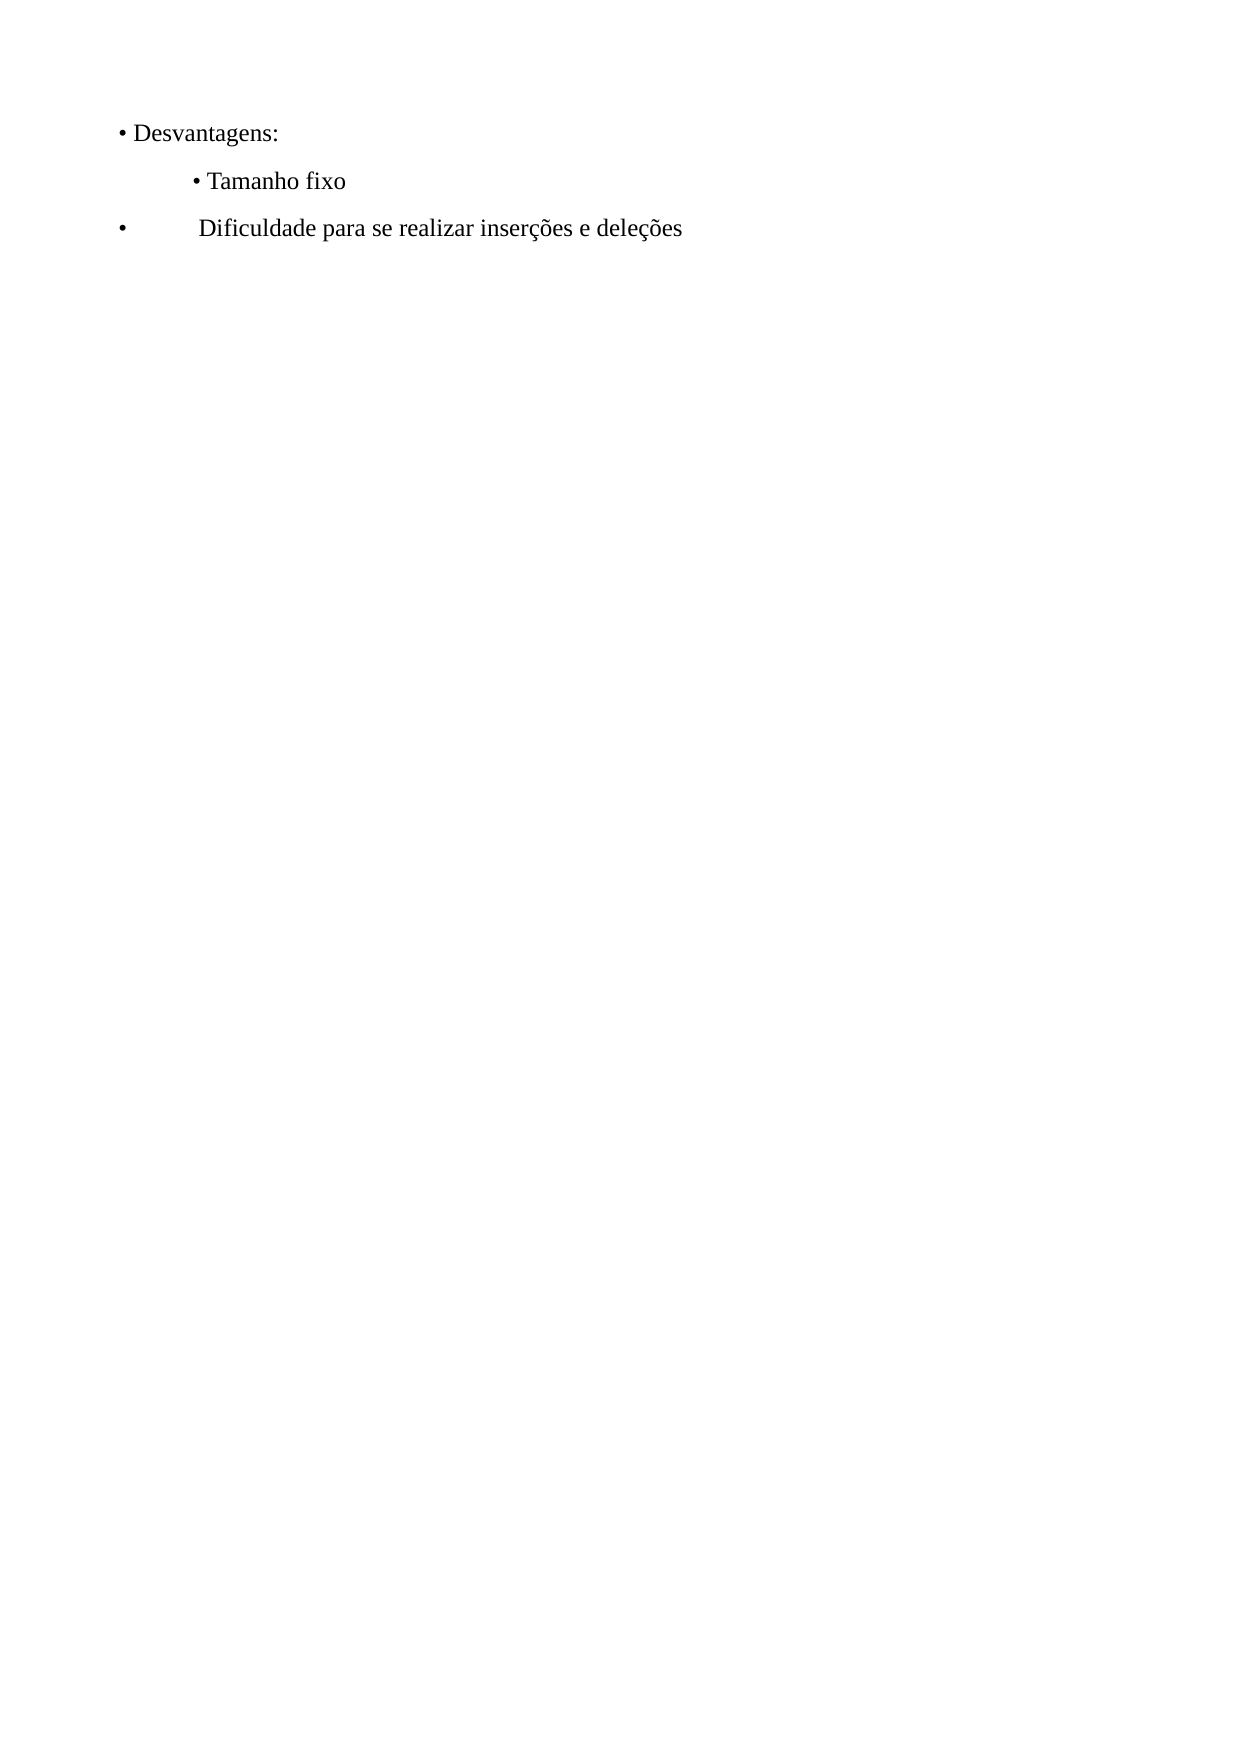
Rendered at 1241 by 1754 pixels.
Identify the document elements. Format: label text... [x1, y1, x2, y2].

text • Dificuldade para se realizar inserções e deleções [118, 213, 1122, 242]
text • Desvantagens: [118, 118, 1122, 147]
text • Tamanho fixo [118, 166, 1122, 194]
